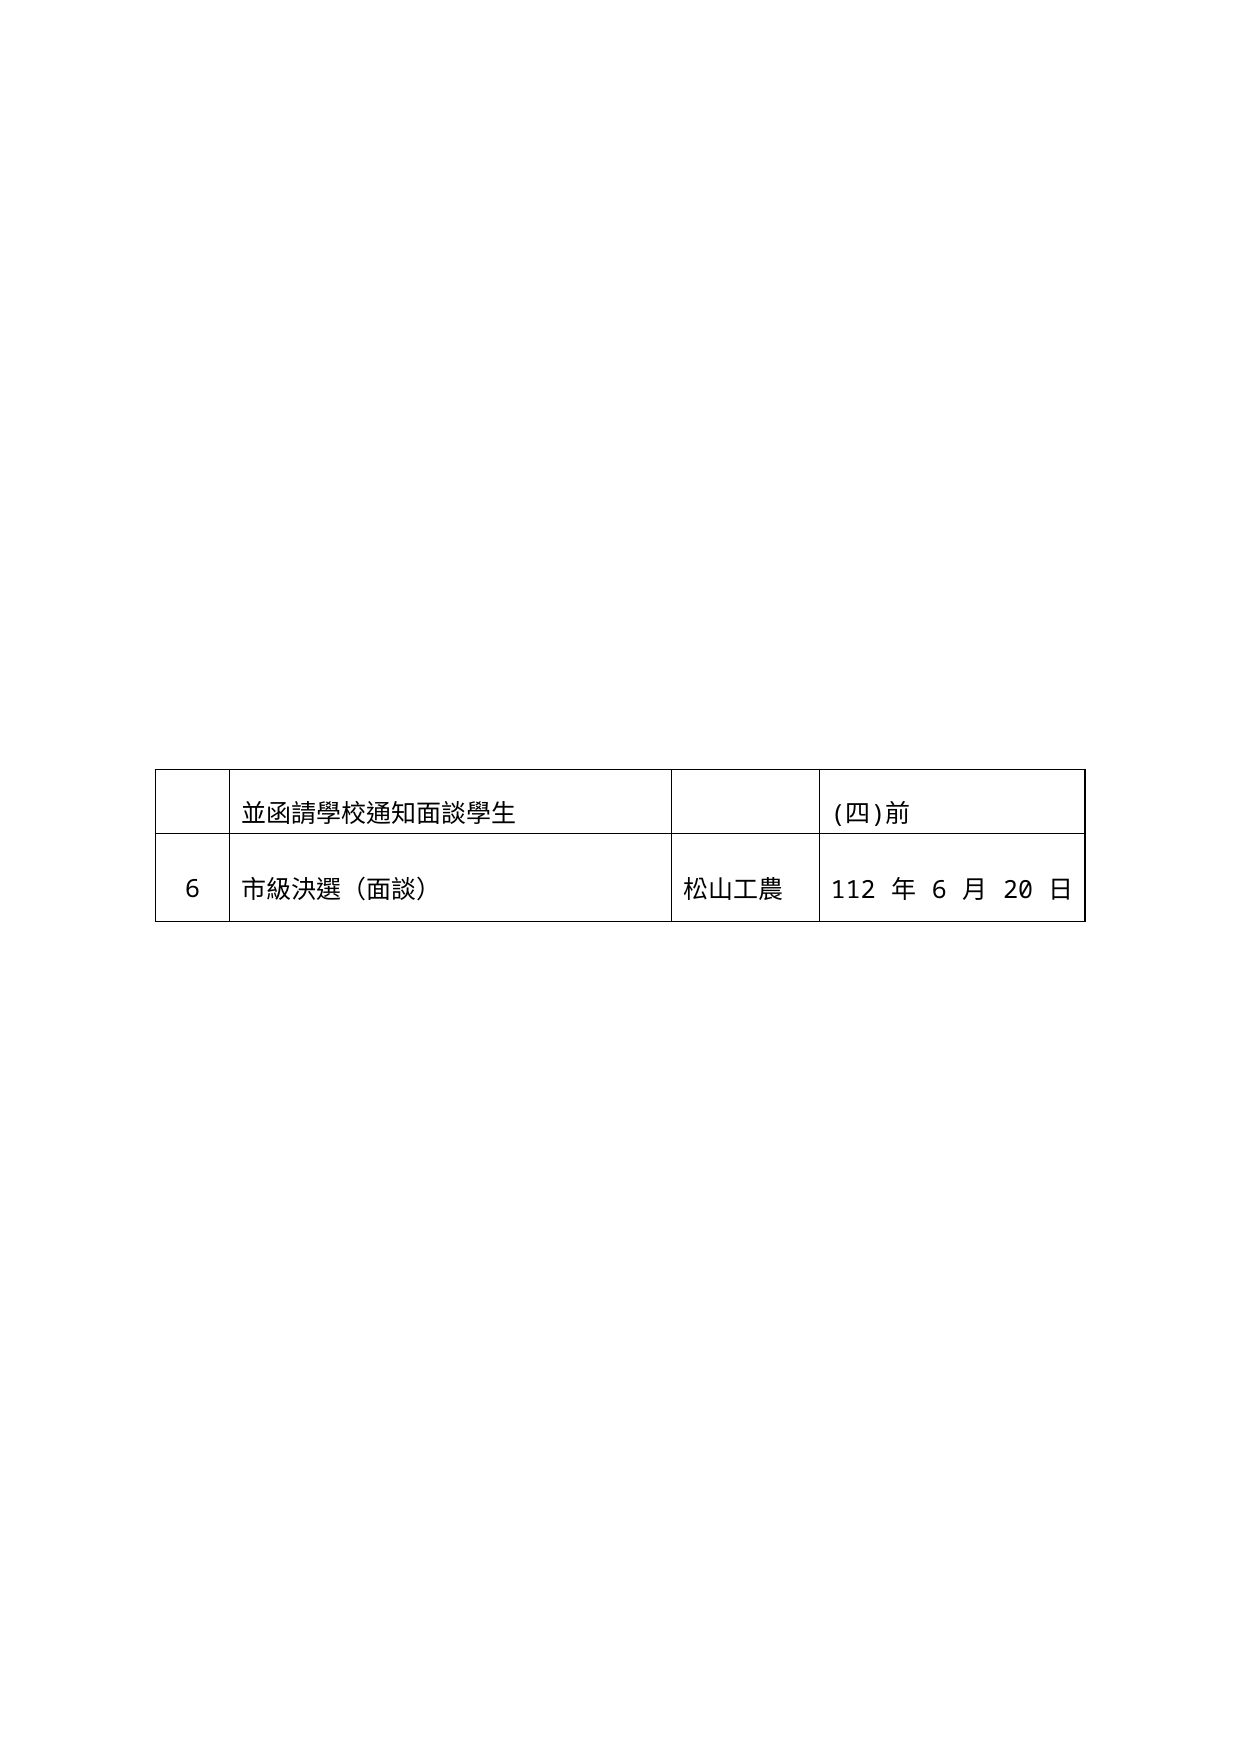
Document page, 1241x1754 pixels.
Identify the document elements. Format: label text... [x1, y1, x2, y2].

table_cell [156, 770, 229, 832]
table_cell (四)前 [820, 770, 1084, 832]
table_cell 松山工農 [672, 834, 819, 921]
table_cell 市級決選（面談） [230, 834, 671, 921]
table_cell [672, 770, 819, 832]
table_cell 112年6月20日 [820, 834, 1084, 921]
table_cell 並函請學校通知面談學生 [230, 770, 671, 832]
table_cell 6 [156, 834, 229, 921]
